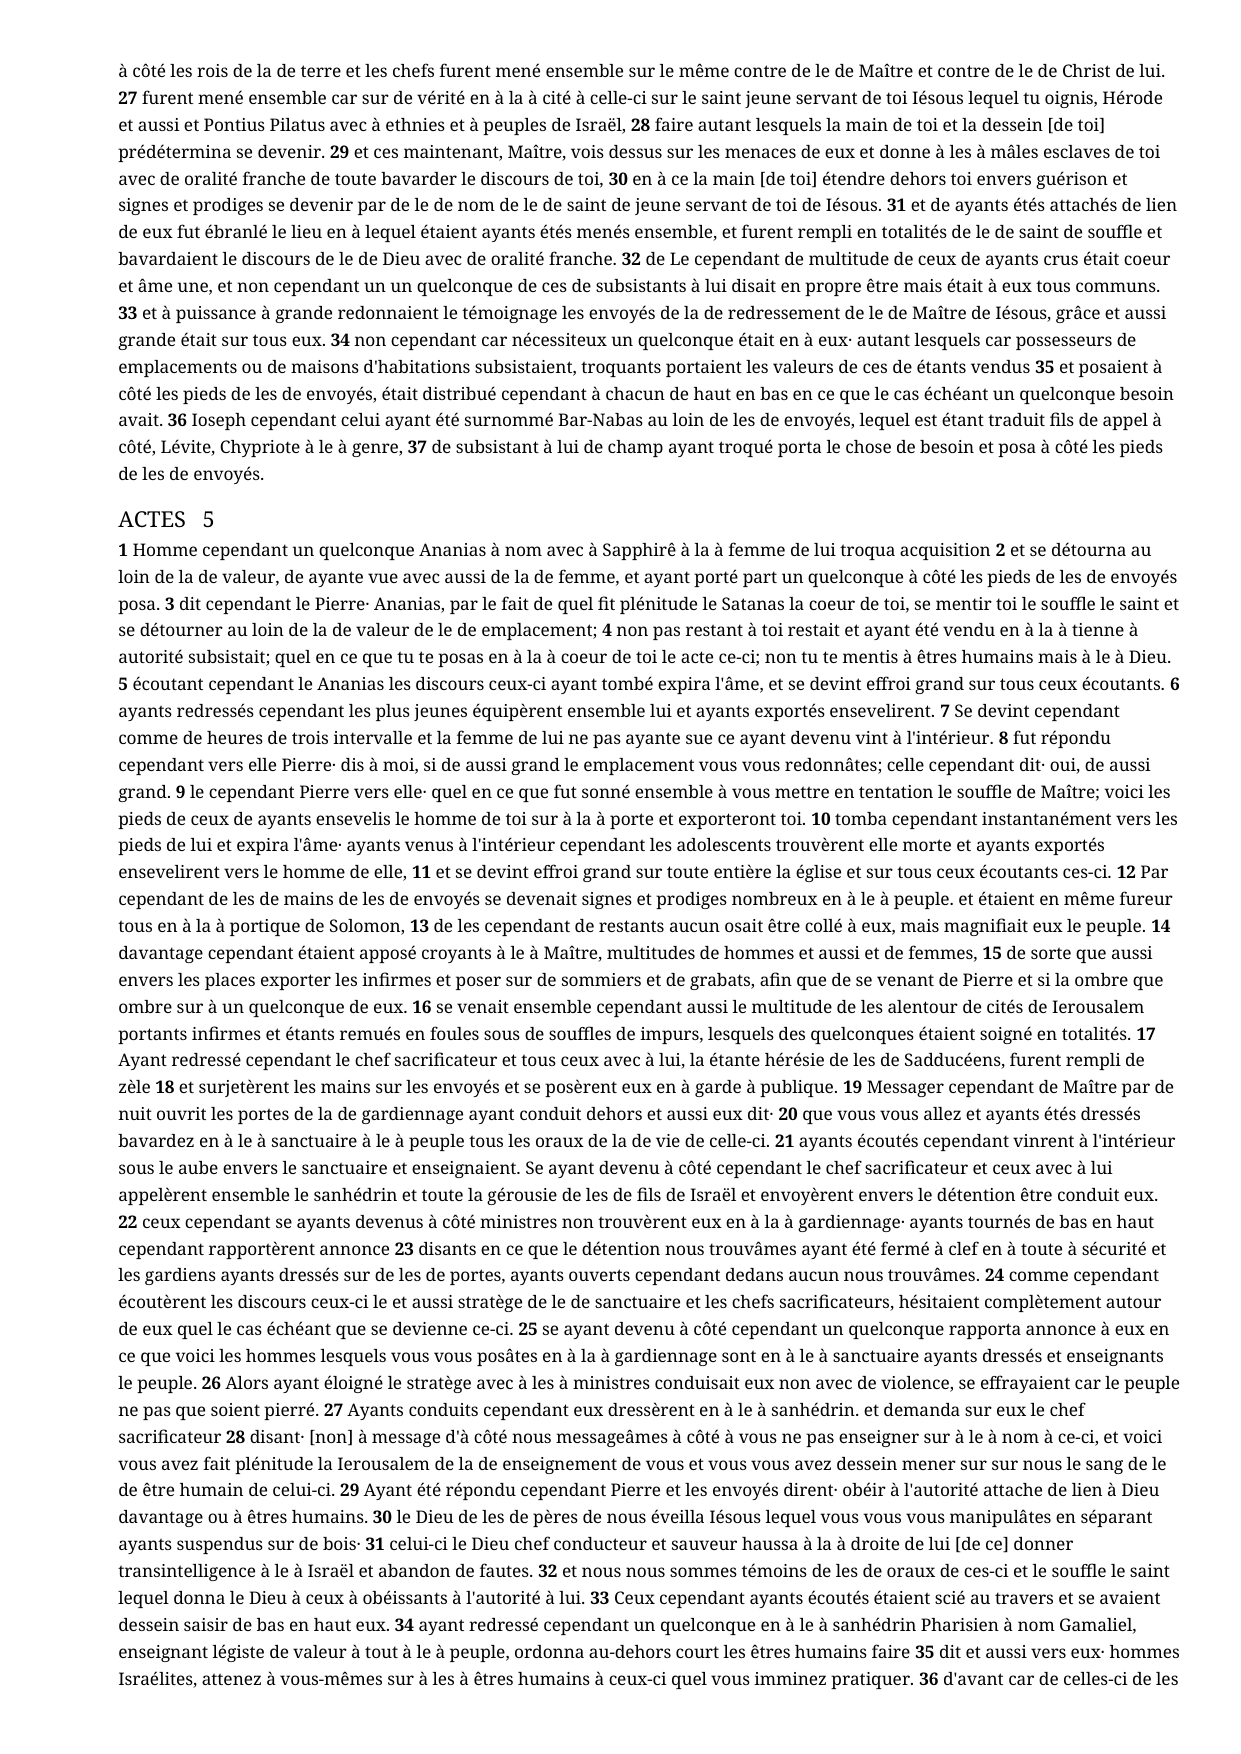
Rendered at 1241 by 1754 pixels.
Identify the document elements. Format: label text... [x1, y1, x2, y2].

text à côté les rois de la de terre et les chefs furent mené ensemble sur le même contre de le de Maître et contre de le de Christ de lui. 27 furent mené ensemble car sur de vérité en à la à cité à celle-ci sur le saint jeune servant de toi Iésous lequel tu oignis, Hérode et aussi et Pontius Pilatus avec à ethnies et à peuples de Israël, 28 faire autant lesquels la main de toi et la dessein [de toi] prédétermina se devenir. 29 et ces maintenant, Maître, vois dessus sur les menaces de eux et donne à les à mâles esclaves de toi avec de oralité franche de toute bavarder le discours de toi, 30 en à ce la main [de toi] étendre dehors toi envers guérison et signes et prodiges se devenir par de le de nom de le de saint de jeune servant de toi de Iésous. 31 et de ayants étés attachés de lien de eux fut ébranlé le lieu en à lequel étaient ayants étés menés ensemble, et furent rempli en totalités de le de saint de souffle et bavardaient le discours de le de Dieu avec de oralité franche. 32 de Le cependant de multitude de ceux de ayants crus était coeur et âme une, et non cependant un un quelconque de ces de subsistants à lui disait en propre être mais était à eux tous communs. 33 et à puissance à grande redonnaient le témoignage les envoyés de la de redressement de le de Maître de Iésous, grâce et aussi grande était sur tous eux. 34 non cependant car nécessiteux un quelconque était en à eux· autant lesquels car possesseurs de emplacements ou de maisons d'habitations subsistaient, troquants portaient les valeurs de ces de étants vendus 35 et posaient à côté les pieds de les de envoyés, était distribué cependant à chacun de haut en bas en ce que le cas échéant un quelconque besoin avait. 36 Ioseph cependant celui ayant été surnommé Bar-Nabas au loin de les de envoyés, lequel est étant traduit fils de appel à côté, Lévite, Chypriote à le à genre, 37 de subsistant à lui de champ ayant troqué porta le chose de besoin et posa à côté les pieds de les de envoyés. [118, 59, 1181, 486]
text 1 Homme cependant un quelconque Ananias à nom avec à Sapphirê à la à femme de lui troqua acquisition 2 et se détourna au loin de la de valeur, de ayante vue avec aussi de la de femme, et ayant porté part un quelconque à côté les pieds de les de envoyés posa. 3 dit cependant le Pierre· Ananias, par le fait de quel fit plénitude le Satanas la coeur de toi, se mentir toi le souffle le saint et se détourner au loin de la de valeur de le de emplacement; 4 non pas restant à toi restait et ayant été vendu en à la à tienne à autorité subsistait; quel en ce que tu te posas en à la à coeur de toi le acte ce-ci; non tu te mentis à êtres humains mais à le à Dieu. 5 écoutant cependant le Ananias les discours ceux-ci ayant tombé expira l'âme, et se devint effroi grand sur tous ceux écoutants. 6 ayants redressés cependant les plus jeunes équipèrent ensemble lui et ayants exportés ensevelirent. 7 Se devint cependant comme de heures de trois intervalle et la femme de lui ne pas ayante sue ce ayant devenu vint à l'intérieur. 8 fut répondu cependant vers elle Pierre· dis à moi, si de aussi grand le emplacement vous vous redonnâtes; celle cependant dit· oui, de aussi grand. 9 le cependant Pierre vers elle· quel en ce que fut sonné ensemble à vous mettre en tentation le souffle de Maître; voici les pieds de ceux de ayants ensevelis le homme de toi sur à la à porte et exporteront toi. 10 tomba cependant instantanément vers les pieds de lui et expira l'âme· ayants venus à l'intérieur cependant les adolescents trouvèrent elle morte et ayants exportés ensevelirent vers le homme de elle, 11 et se devint effroi grand sur toute entière la église et sur tous ceux écoutants ces-ci. 12 Par cependant de les de mains de les de envoyés se devenait signes et prodiges nombreux en à le à peuple. et étaient en même fureur tous en à la à portique de Solomon, 13 de les cependant de restants aucun osait être collé à eux, mais magnifiait eux le peuple. 14 davantage cependant étaient apposé croyants à le à Maître, multitudes de hommes et aussi et de femmes, 15 de sorte que aussi envers les places exporter les infirmes et poser sur de sommiers et de grabats, afin que de se venant de Pierre et si la ombre que ombre sur à un quelconque de eux. 16 se venait ensemble cependant aussi le multitude de les alentour de cités de Ierousalem portants infirmes et étants remués en foules sous de souffles de impurs, lesquels des quelconques étaient soigné en totalités. 17 Ayant redressé cependant le chef sacrificateur et tous ceux avec à lui, la étante hérésie de les de Sadducéens, furent rempli de zèle 18 et surjetèrent les mains sur les envoyés et se posèrent eux en à garde à publique. 19 Messager cependant de Maître par de nuit ouvrit les portes de la de gardiennage ayant conduit dehors et aussi eux dit· 20 que vous vous allez et ayants étés dressés bavardez en à le à sanctuaire à le à peuple tous les oraux de la de vie de celle-ci. 21 ayants écoutés cependant vinrent à l'intérieur sous le aube envers le sanctuaire et enseignaient. Se ayant devenu à côté cependant le chef sacrificateur et ceux avec à lui appelèrent ensemble le sanhédrin et toute la gérousie de les de fils de Israël et envoyèrent envers le détention être conduit eux. 22 ceux cependant se ayants devenus à côté ministres non trouvèrent eux en à la à gardiennage· ayants tournés de bas en haut cependant rapportèrent annonce 23 disants en ce que le détention nous trouvâmes ayant été fermé à clef en à toute à sécurité et les gardiens ayants dressés sur de les de portes, ayants ouverts cependant dedans aucun nous trouvâmes. 24 comme cependant écoutèrent les discours ceux-ci le et aussi stratège de le de sanctuaire et les chefs sacrificateurs, hésitaient complètement autour de eux quel le cas échéant que se devienne ce-ci. 25 se ayant devenu à côté cependant un quelconque rapporta annonce à eux en ce que voici les hommes lesquels vous vous posâtes en à la à gardiennage sont en à le à sanctuaire ayants dressés et enseignants le peuple. 26 Alors ayant éloigné le stratège avec à les à ministres conduisait eux non avec de violence, se effrayaient car le peuple ne pas que soient pierré. 27 Ayants conduits cependant eux dressèrent en à le à sanhédrin. et demanda sur eux le chef sacrificateur 28 disant· [non] à message d'à côté nous messageâmes à côté à vous ne pas enseigner sur à le à nom à ce-ci, et voici vous avez fait plénitude la Ierousalem de la de enseignement de vous et vous vous avez dessein mener sur sur nous le sang de le de être humain de celui-ci. 29 Ayant été répondu cependant Pierre et les envoyés dirent· obéir à l'autorité attache de lien à Dieu davantage ou à êtres humains. 30 le Dieu de les de pères de nous éveilla Iésous lequel vous vous vous manipulâtes en séparant ayants suspendus sur de bois· 31 celui-ci le Dieu chef conducteur et sauveur haussa à la à droite de lui [de ce] donner transintelligence à le à Israël et abandon de fautes. 32 et nous nous sommes témoins de les de oraux de ces-ci et le souffle le saint lequel donna le Dieu à ceux à obéissants à l'autorité à lui. 33 Ceux cependant ayants écoutés étaient scié au travers et se avaient dessein saisir de bas en haut eux. 34 ayant redressé cependant un quelconque en à le à sanhédrin Pharisien à nom Gamaliel, enseignant légiste de valeur à tout à le à peuple, ordonna au-dehors court les êtres humains faire 35 dit et aussi vers eux· hommes Israélites, attenez à vous-mêmes sur à les à êtres humains à ceux-ci quel vous imminez pratiquer. 36 d'avant car de celles-ci de les [118, 538, 1181, 1690]
text ACTES 5 [118, 504, 1181, 533]
